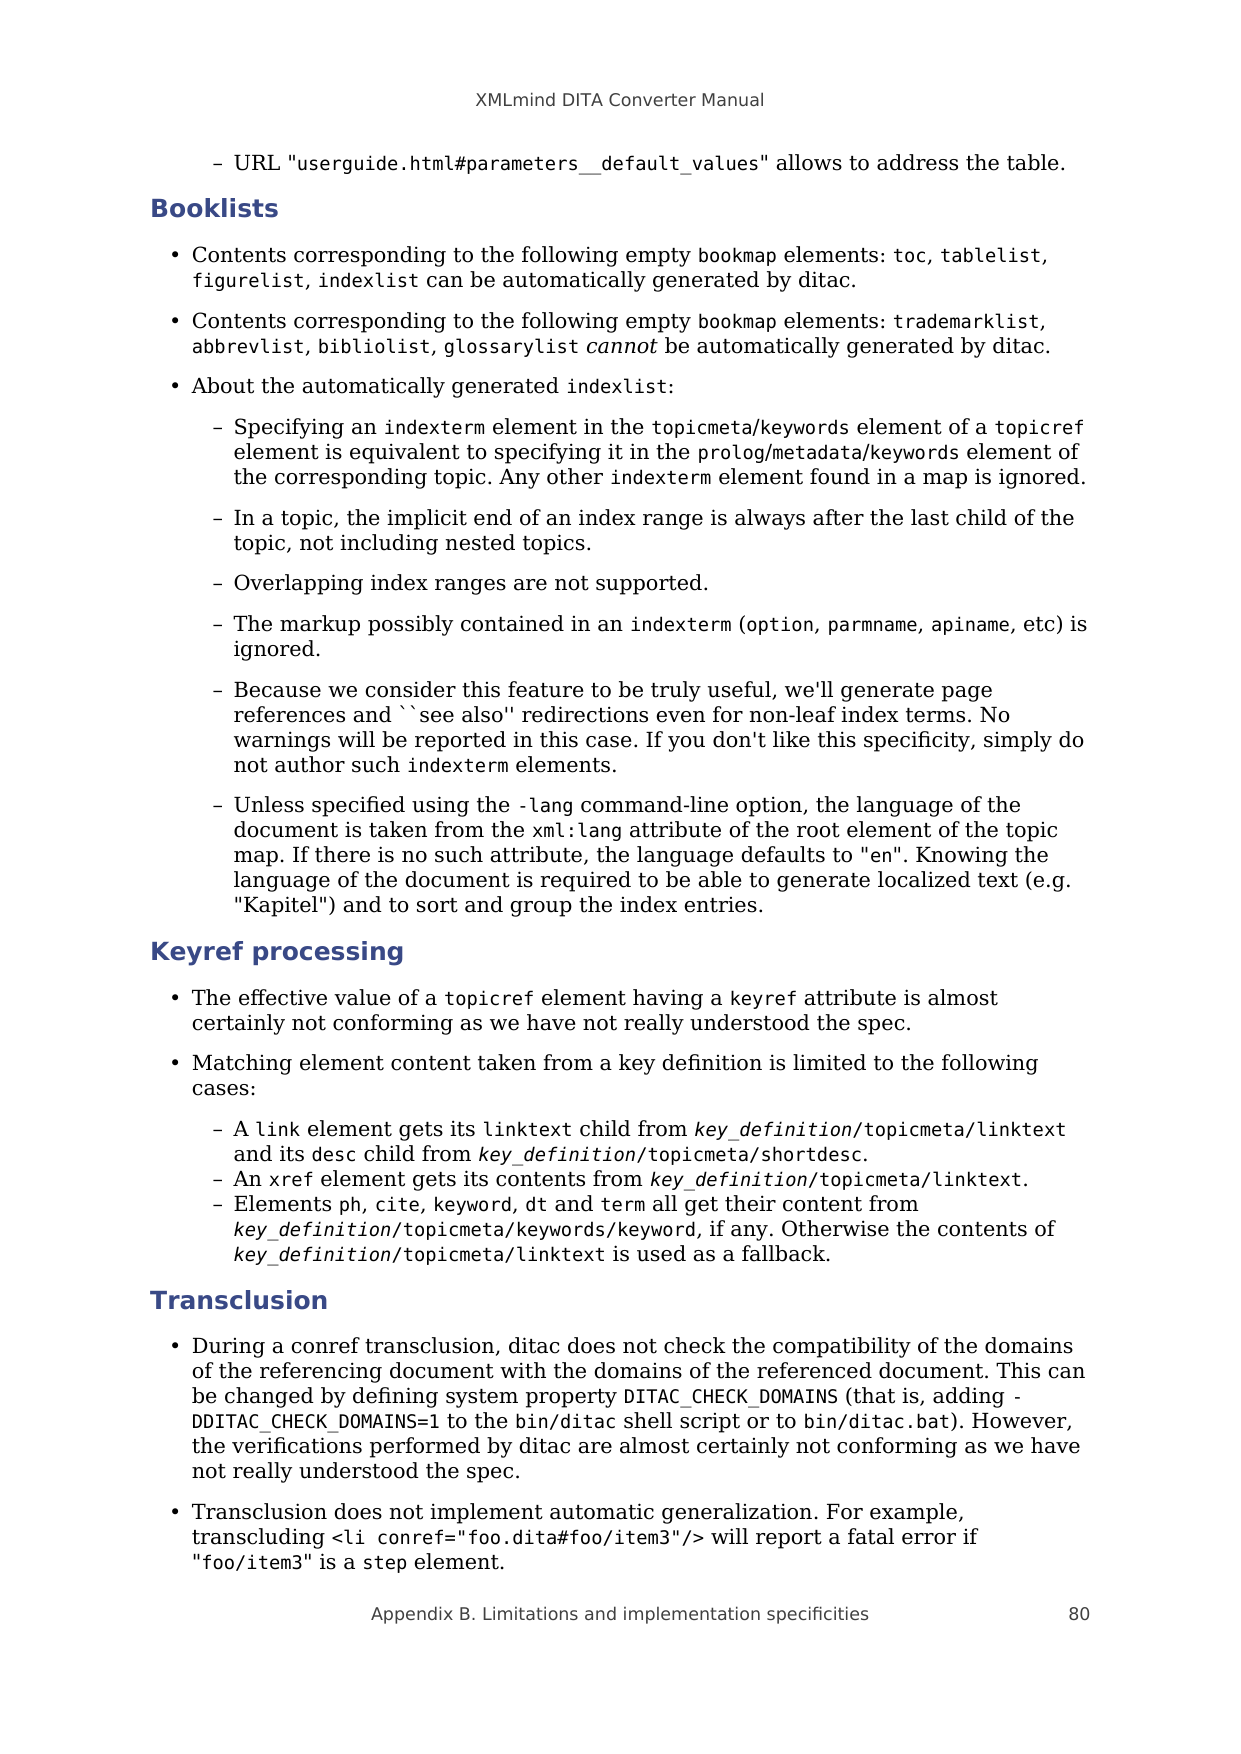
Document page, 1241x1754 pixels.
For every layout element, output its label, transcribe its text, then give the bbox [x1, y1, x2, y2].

list About the automatically generated indexlist: [150, 374, 1090, 399]
list URL "userguide.html#parameters__default_values" allows to address the table. [192, 150, 1090, 175]
list Unless specified using the -lang command-line option, the language of the document is taken from the xml:lang attribute of the root element of the topic map. If there is no such attribute, the language defaults to "en". Knowing the language of the document is required to be able to generate localized text (e.g. "Kapitel") and to sort and group the index entries. [192, 792, 1090, 917]
list Transclusion does not implement automatic generalization. For example, transcluding <li conref="foo.dita#foo/item3"/> will report a fatal error if "foo/item3" is a step element. [150, 1499, 1090, 1574]
list The effective value of a topicref element having a keyref attribute is almost certainly not conforming as we have not really understood the spec. [150, 985, 1090, 1035]
list Contents corresponding to the following empty bookmap elements: trademarklist, abbrevlist, bibliolist, glossarylist cannot be automatically generated by ditac. [150, 308, 1090, 358]
list During a conref transclusion, ditac does not check the compatibility of the domains of the referencing document with the domains of the referenced document. This can be changed by defining system property DITAC_CHECK_DOMAINS (that is, adding -DDITAC_CHECK_DOMAINS=1 to the bin/ditac shell script or to bin/ditac.bat). However, the verifications performed by ditac are almost certainly not conforming as we have not really understood the spec. [150, 1334, 1090, 1484]
text Keyref processing [150, 936, 1090, 966]
list Specifying an indexterm element in the topicmeta/keywords element of a topicref element is equivalent to specifying it in the prolog/metadata/keywords element of the corresponding topic. Any other indexterm element found in a map is ignored. [192, 414, 1090, 489]
list In a topic, the implicit end of an index range is always after the last child of the topic, not including nested topics. [192, 505, 1090, 555]
text Transclusion [150, 1285, 1090, 1315]
list Contents corresponding to the following empty bookmap elements: toc, tablelist, figurelist, indexlist can be automatically generated by ditac. [150, 242, 1090, 292]
list Matching element content taken from a key definition is limited to the following cases: [150, 1051, 1090, 1101]
list A link element gets its linktext child from key_definition/topicmeta/linktext and its desc child from key_definition/topicmeta/shortdesc. [192, 1116, 1090, 1166]
list An xref element gets its contents from key_definition/topicmeta/linktext. [192, 1166, 1090, 1191]
text Booklists [150, 194, 1090, 224]
list The markup possibly contained in an indexterm (option, parmname, apiname, etc) is ignored. [192, 611, 1090, 661]
list Elements ph, cite, keyword, dt and term all get their content from key_definition/topicmeta/keywords/keyword, if any. Otherwise the contents of key_definition/topicmeta/linktext is used as a fallback. [192, 1191, 1090, 1266]
list Because we consider this feature to be truly useful, we'll generate page references and ``see also'' redirections even for non-leaf index terms. No warnings will be reported in this case. If you don't like this specificity, simply do not author such indexterm elements. [192, 677, 1090, 777]
list Overlapping index ranges are not supported. [192, 571, 1090, 596]
